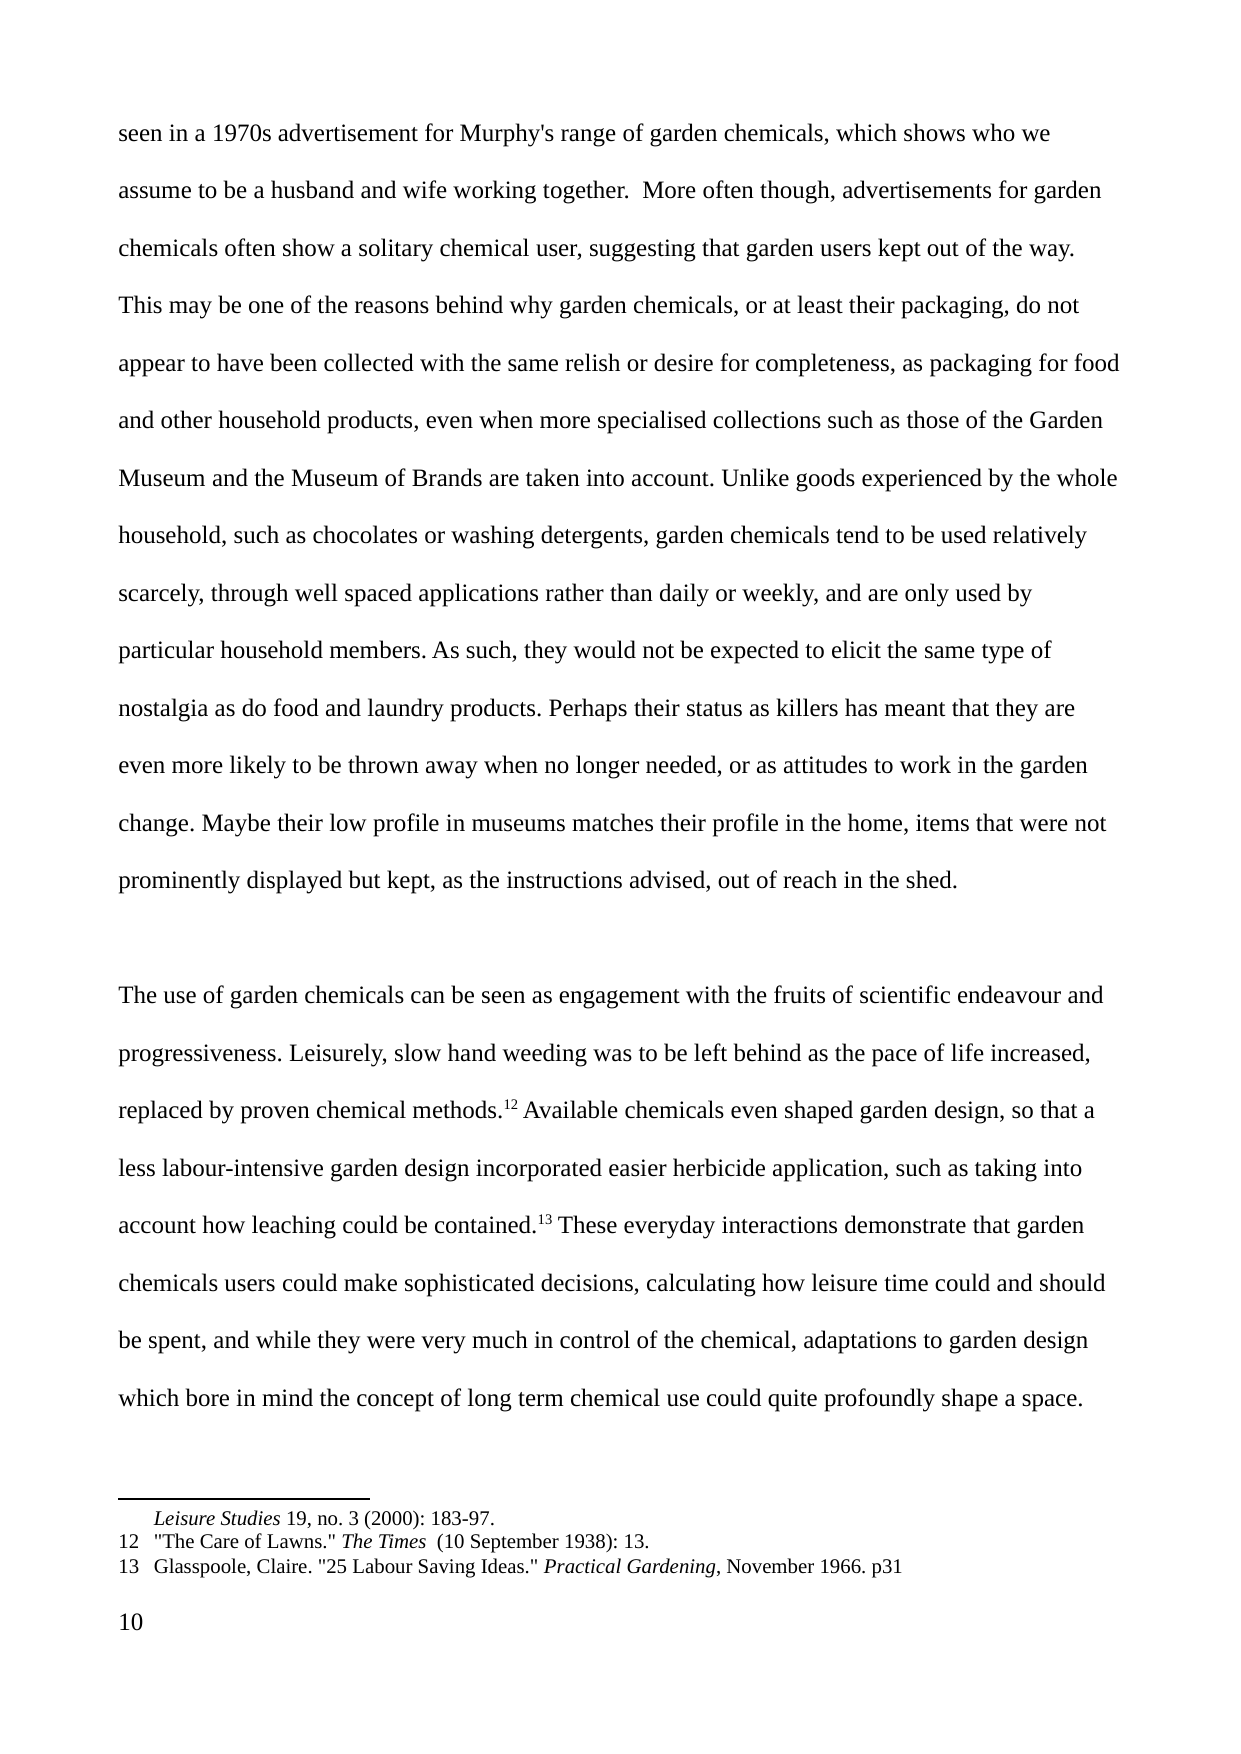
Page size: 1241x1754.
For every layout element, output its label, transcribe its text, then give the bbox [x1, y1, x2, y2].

text seen in a 1970s advertisement for Murphy's range of garden chemicals, which shows who we assume to be a husband and wife working together. More often though, advertisements for garden chemicals often show a solitary chemical user, suggesting that garden users kept out of the way. This may be one of the reasons behind why garden chemicals, or at least their packaging, do not appear to have been collected with the same relish or desire for completeness, as packaging for food and other household products, even when more specialised collections such as those of the Garden Museum and the Museum of Brands are taken into account. Unlike goods experienced by the whole household, such as chocolates or washing detergents, garden chemicals tend to be used relatively scarcely, through well spaced applications rather than daily or weekly, and are only used by particular household members. As such, they would not be expected to elicit the same type of nostalgia as do food and laundry products. Perhaps their status as killers has meant that they are even more likely to be thrown away when no longer needed, or as attitudes to work in the garden change. Maybe their low profile in museums matches their profile in the home, items that were not prominently displayed but kept, as the instructions advised, out of reach in the shed. [118, 118, 1122, 894]
text Glasspoole, Claire. "25 Labour Saving Ideas." Practical Gardening, November 1966. p31 [118, 1553, 1122, 1578]
text The use of garden chemicals can be seen as engagement with the fruits of scientific endeavour and progressiveness. Leisurely, slow hand weeding was to be left behind as the pace of life increased, replaced by proven chemical methods. Available chemicals even shaped garden design, so that a less labour-intensive garden design incorporated easier herbicide application, such as taking into account how leaching could be contained. These everyday interactions demonstrate that garden chemicals users could make sophisticated decisions, calculating how leisure time could and should be spent, and while they were very much in control of the chemical, adaptations to garden design which bore in mind the concept of long term chemical use could quite profoundly shape a space. [118, 981, 1122, 1412]
text Leisure Studies 19, no. 3 (2000): 183-97. [118, 1505, 1122, 1529]
text "The Care of Lawns." The Times (10 September 1938): 13. [118, 1529, 1122, 1553]
